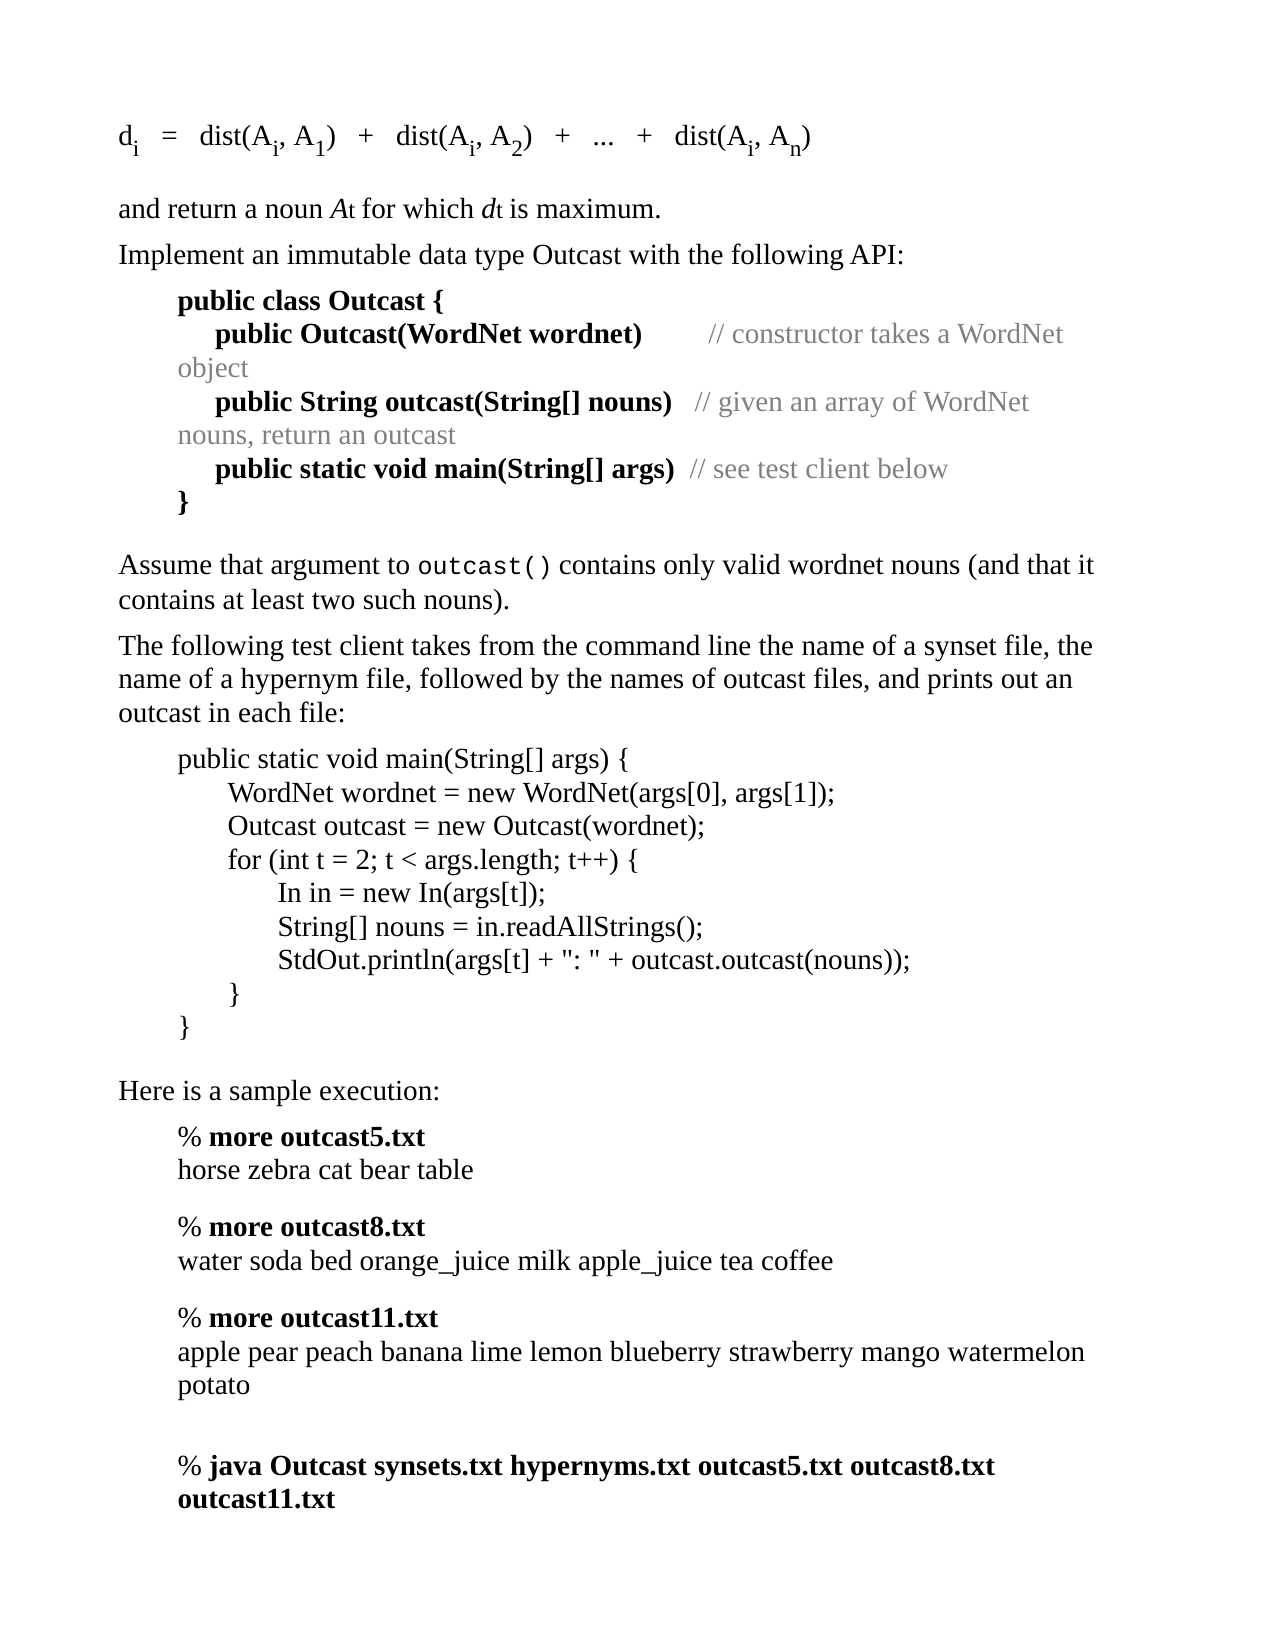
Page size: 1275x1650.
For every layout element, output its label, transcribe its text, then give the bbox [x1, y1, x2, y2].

text } [177, 1009, 1098, 1043]
text Implement an immutable data type Outcast with the following API: [118, 237, 1157, 271]
text Here is a sample execution: [118, 1073, 1157, 1106]
text di = dist(Ai, A1) + dist(Ai, A2) + ... + dist(Ai, An) [118, 118, 1157, 161]
text } [177, 976, 1098, 1009]
text % java Outcast synsets.txt hypernyms.txt outcast5.txt outcast8.txt outcast11.txt [177, 1448, 1098, 1515]
text % more outcast8.txt [177, 1209, 1098, 1243]
text and return a noun At for which dt is maximum. [118, 191, 1157, 224]
text for (int t = 2; t < args.length; t++) { [177, 842, 1098, 875]
text StdOut.println(args[t] + ": " + outcast.outcast(nouns)); [177, 942, 1098, 976]
text public static void main(String[] args) { [177, 741, 1098, 775]
text public static void main(String[] args) // see test client below [177, 451, 1098, 484]
text water soda bed orange_juice milk apple_juice tea coffee [177, 1243, 1098, 1276]
text % more outcast11.txt [177, 1300, 1098, 1334]
text WordNet wordnet = new WordNet(args[0], args[1]); [177, 775, 1098, 808]
text Assume that argument to outcast() contains only valid wordnet nouns (and that it contains at least two such nouns). [118, 547, 1157, 616]
text public Outcast(WordNet wordnet) // constructor takes a WordNet object [177, 317, 1098, 384]
text apple pear peach banana lime lemon blueberry strawberry mango watermelon potato [177, 1334, 1098, 1401]
text String[] nouns = in.readAllStrings(); [177, 909, 1098, 942]
text horse zebra cat bear table [177, 1152, 1098, 1186]
text In in = new In(args[t]); [177, 875, 1098, 909]
text public String outcast(String[] nouns) // given an array of WordNet nouns, return an outcast [177, 384, 1098, 451]
text % more outcast5.txt [177, 1119, 1098, 1152]
text Outcast outcast = new Outcast(wordnet); [177, 808, 1098, 842]
text public class Outcast { [177, 283, 1098, 317]
text } [177, 484, 1098, 518]
text The following test client takes from the command line the name of a synset file, the name of a hypernym file, followed by the names of outcast files, and prints out an outcast in each file: [118, 628, 1157, 729]
